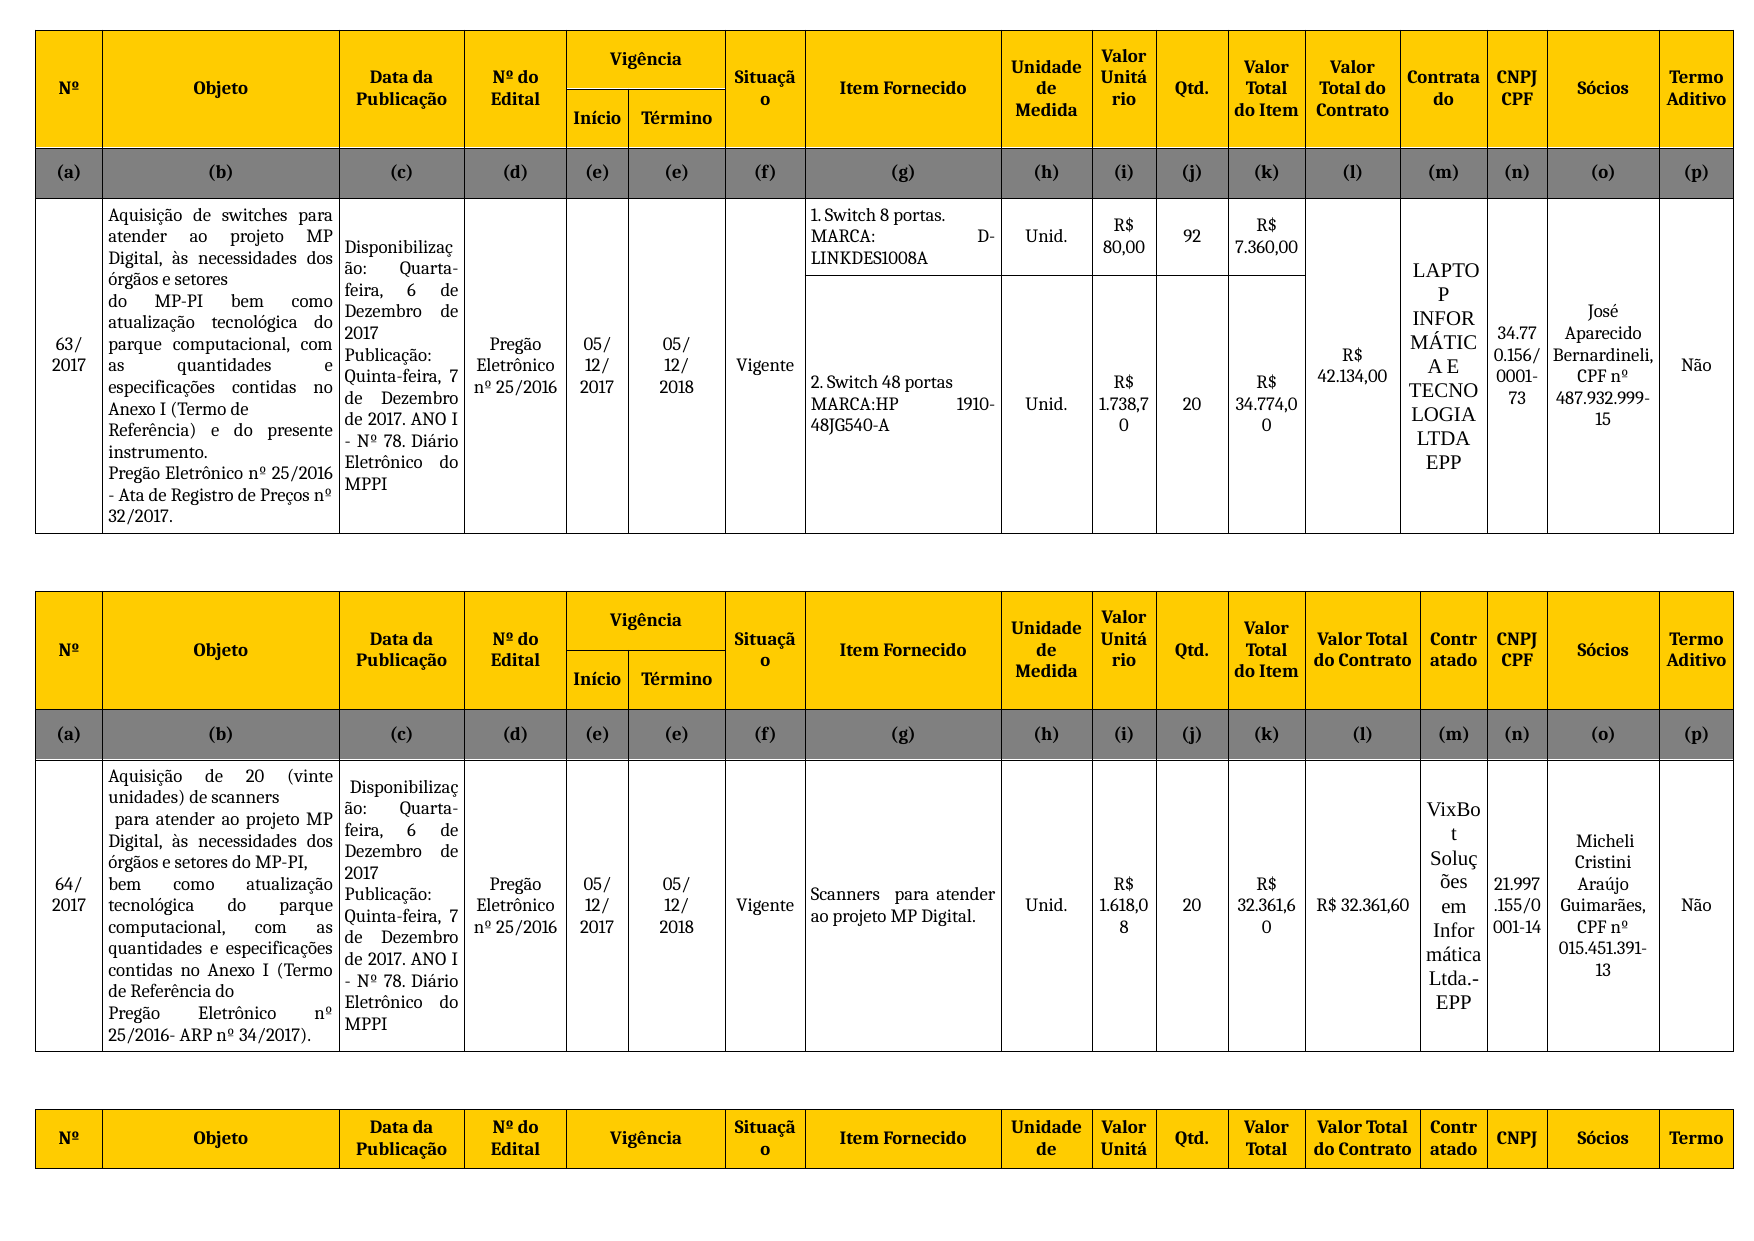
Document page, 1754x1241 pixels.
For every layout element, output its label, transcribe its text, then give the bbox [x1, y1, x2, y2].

table_header Vigência [567, 1110, 725, 1168]
table_header Qtd. [1157, 31, 1228, 147]
table_cell (o) [1548, 710, 1659, 759]
table_cell (e) [629, 149, 725, 198]
table_cell Início [567, 651, 628, 709]
table_cell 05/ 12/ 2017 [567, 199, 628, 533]
table_cell Pregão Eletrônico nº 25/2016 [465, 761, 566, 1051]
table_header Valor Unitário [1093, 31, 1156, 147]
table_cell (k) [1229, 149, 1305, 198]
table_cell (k) [1229, 710, 1305, 759]
table_cell 20 [1157, 276, 1228, 533]
table_header Vigência [567, 592, 725, 650]
table_cell R$ 32.361,60 [1306, 761, 1420, 1051]
table_cell 63/ 2017 [36, 199, 102, 533]
table_cell 64/ 2017 [36, 761, 102, 1051]
table_cell (a) [36, 149, 102, 198]
table_cell (c) [340, 710, 464, 759]
table_cell (e) [567, 149, 628, 198]
table_cell (p) [1660, 710, 1733, 759]
table_header Situação [726, 1110, 805, 1168]
table_header Valor Total do Item [1229, 31, 1305, 147]
table_cell (j) [1157, 149, 1228, 198]
table_cell 05/ 12/ 2018 [629, 199, 725, 533]
table_cell Não [1660, 199, 1733, 533]
table_cell Unid. [1002, 276, 1092, 533]
table_header Sócios [1548, 31, 1659, 147]
table_header Situação [726, 31, 805, 147]
table_header Termo [1660, 1110, 1733, 1168]
table_header Qtd. [1157, 1110, 1228, 1168]
table_cell (h) [1002, 710, 1092, 759]
table_cell R$ 80,00 [1093, 199, 1156, 274]
table_header Data da Publicação [340, 592, 464, 709]
table_header CNPJ [1488, 1110, 1547, 1168]
table_header Valor Total do Contrato [1306, 592, 1420, 709]
table_cell (p) [1660, 149, 1733, 198]
table_cell Aquisição de switches para atender ao projeto MP Digital, às necessidades dos órgãos e setores do MP-PI bem como atualização tecnológica do parque computacional, com as quantidades e especificações contidas no Anexo I (Termo de Referência) e do presente instrumento. Pregão Eletrônico nº 25/2016 - Ata de Registro de Preços nº 32/2017. [103, 199, 339, 533]
table_header Valor Total [1229, 1110, 1305, 1168]
table_header Contratado [1401, 31, 1487, 147]
table_cell 21.997.155/0001-14 [1488, 761, 1547, 1051]
table_cell José Aparecido Bernardineli, CPF nº 487.932.999-15 [1548, 199, 1659, 533]
table_header Valor Total do Contrato [1306, 31, 1400, 147]
table_cell R$ 7.360,00 [1229, 199, 1305, 274]
table_cell Início [567, 90, 628, 147]
table_header Termo Aditivo [1660, 31, 1733, 147]
table_cell VixBot Soluções em Informática Ltda.-EPP [1421, 761, 1487, 1051]
table_cell (e) [567, 710, 628, 759]
table_cell (e) [629, 710, 725, 759]
table_cell (b) [103, 149, 339, 198]
table_cell R$ 1.738,70 [1093, 276, 1156, 533]
table_cell Unid. [1002, 199, 1092, 274]
table_cell (m) [1401, 149, 1487, 198]
table_header Unidade de Medida [1002, 31, 1092, 147]
table_cell (a) [36, 710, 102, 759]
table_header Nº [36, 592, 102, 709]
table_cell Aquisição de 20 (vinte unidades) de scanners para atender ao projeto MP Digital, às necessidades dos órgãos e setores do MP-PI, bem como atualização tecnológica do parque computacional, com as quantidades e especificações contidas no Anexo I (Termo de Referência do Pregão Eletrônico nº 25/2016- ARP nº 34/2017). [103, 761, 339, 1051]
table_header Nº do Edital [465, 31, 566, 147]
table_cell LAPTOP INFORMÁTICA E TECNOLOGIA LTDA EPP [1401, 199, 1487, 533]
table_cell (o) [1548, 149, 1659, 198]
table_cell (d) [465, 710, 566, 759]
table_cell (h) [1002, 149, 1092, 198]
table_cell 2. Switch 48 portas MARCA:HP 1910-48JG540-A [806, 276, 1001, 533]
table_cell (n) [1488, 149, 1547, 198]
table_cell (g) [806, 149, 1001, 198]
table_header Situação [726, 592, 805, 709]
table_header Objeto [103, 1110, 339, 1168]
table_cell 1. Switch 8 portas. MARCA: D-LINKDES1008A [806, 199, 1001, 274]
table_cell (j) [1157, 710, 1228, 759]
table_header Sócios [1548, 592, 1659, 709]
table_header Contratado [1421, 592, 1487, 709]
table_cell R$ 1.618,08 [1093, 761, 1156, 1051]
table_header Unidade de Medida [1002, 592, 1092, 709]
table_cell (l) [1306, 149, 1400, 198]
table_cell Micheli Cristini Araújo Guimarães, CPF nº 015.451.391-13 [1548, 761, 1659, 1051]
table_cell Término [629, 651, 725, 709]
table_cell 05/ 12/ 2018 [629, 761, 725, 1051]
table_cell Pregão Eletrônico nº 25/2016 [465, 199, 566, 533]
table_header Nº do Edital [465, 1110, 566, 1168]
table_cell (l) [1306, 710, 1420, 759]
table_header CNPJ CPF [1488, 31, 1547, 147]
table_cell Vigente [726, 199, 805, 533]
table_header Objeto [103, 592, 339, 709]
table_header Objeto [103, 31, 339, 147]
table_header Item Fornecido [806, 592, 1001, 709]
table_header Nº [36, 31, 102, 147]
table_header Qtd. [1157, 592, 1228, 709]
table_cell (d) [465, 149, 566, 198]
table_header Sócios [1548, 1110, 1659, 1168]
table_header Item Fornecido [806, 31, 1001, 147]
table_cell (i) [1093, 149, 1156, 198]
table_header Nº [36, 1110, 102, 1168]
table_header CNPJ CPF [1488, 592, 1547, 709]
table_header Vigência [567, 31, 725, 88]
table_cell Término [629, 90, 725, 147]
table_header Nº do Edital [465, 592, 566, 709]
table_cell Disponibilização: Quarta-feira, 6 de Dezembro de 2017 Publicação: Quinta-feira, 7 de Dezembro de 2017. ANO I - Nº 78. Diário Eletrônico do MPPI [340, 199, 464, 533]
table_cell (c) [340, 149, 464, 198]
table_cell (m) [1421, 710, 1487, 759]
table_cell R$ 42.134,00 [1306, 199, 1400, 533]
table_cell (f) [726, 710, 805, 759]
table_cell (b) [103, 710, 339, 759]
table_header Termo Aditivo [1660, 592, 1733, 709]
table_header Data da Publicação [340, 1110, 464, 1168]
table_cell Não [1660, 761, 1733, 1051]
table_cell (f) [726, 149, 805, 198]
table_cell 34.770.156/0001-73 [1488, 199, 1547, 533]
table_cell Vigente [726, 761, 805, 1051]
table_header Valor Total do Item [1229, 592, 1305, 709]
table_cell Disponibilização: Quarta-feira, 6 de Dezembro de 2017 Publicação: Quinta-feira, 7 de Dezembro de 2017. ANO I - Nº 78. Diário Eletrônico do MPPI [340, 761, 464, 1051]
table_cell 92 [1157, 199, 1228, 274]
table_cell (n) [1488, 710, 1547, 759]
table_header Valor Unitário [1093, 592, 1156, 709]
table_cell (g) [806, 710, 1001, 759]
table_cell Scanners para atender ao projeto MP Digital. [806, 761, 1001, 1051]
table_cell Unid. [1002, 761, 1092, 1051]
table_header Contratado [1421, 1110, 1487, 1168]
table_cell R$ 34.774,00 [1229, 276, 1305, 533]
table_cell 05/ 12/ 2017 [567, 761, 628, 1051]
table_header Item Fornecido [806, 1110, 1001, 1168]
table_cell 20 [1157, 761, 1228, 1051]
table_cell (i) [1093, 710, 1156, 759]
table_header Data da Publicação [340, 31, 464, 147]
table_header Valor Total do Contrato [1306, 1110, 1420, 1168]
table_cell R$ 32.361,60 [1229, 761, 1305, 1051]
table_header Valor Unitá [1093, 1110, 1156, 1168]
table_header Unidade de [1002, 1110, 1092, 1168]
